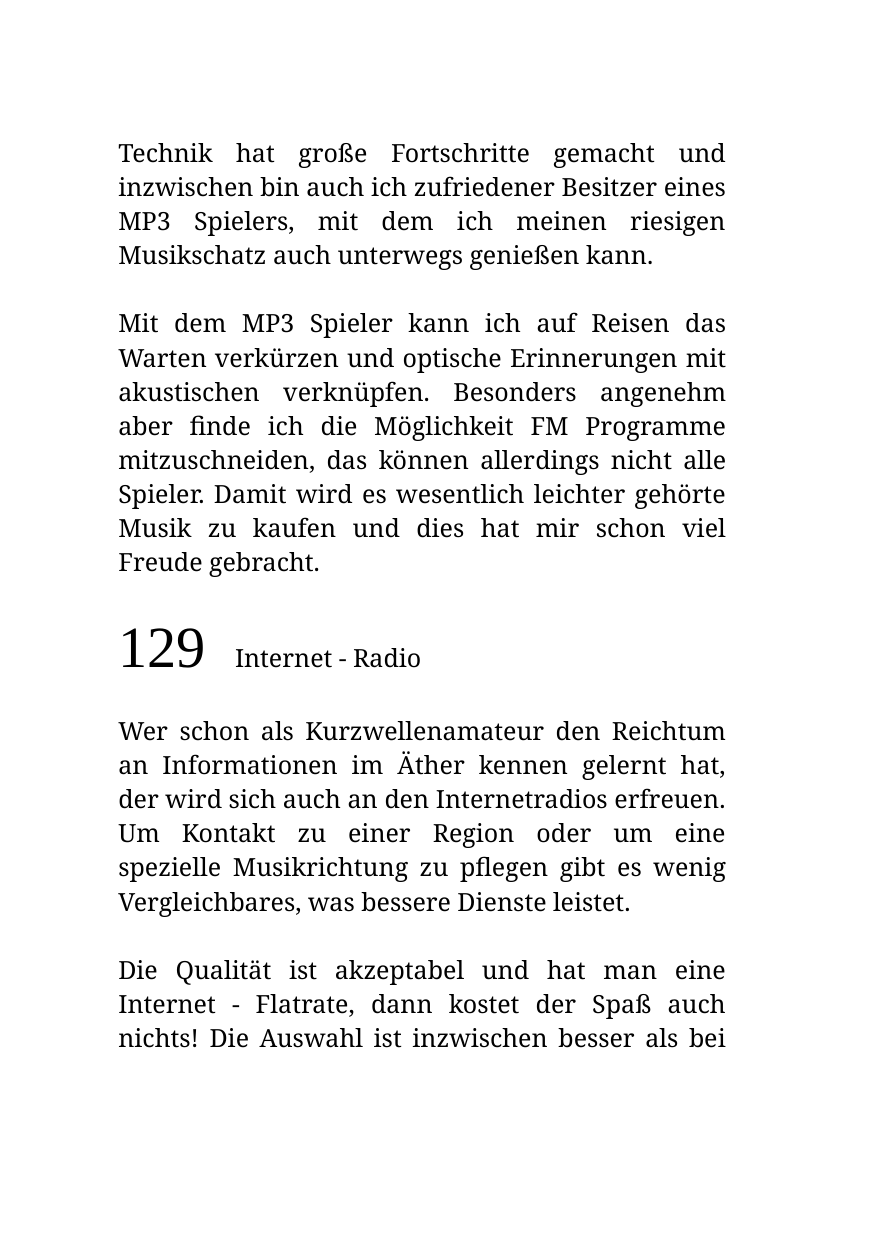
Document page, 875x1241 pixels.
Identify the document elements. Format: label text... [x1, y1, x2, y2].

text Mit dem MP3 Spieler kann ich auf Reisen das Warten verkürzen und optische Erinnerungen mit akustischen ver­knüpfen. Besonders angenehm aber finde ich die Möglichkeit FM Programme mitzuschneiden, das können aller­dings nicht alle Spieler. Damit wird es wesentlich leichter gehörte Musik zu kaufen und dies hat mir schon viel Freude gebracht. [118, 306, 726, 579]
text Die Qualität ist akzeptabel und hat man eine Internet - Flatrate, dann kostet der Spaß auch nichts! Die Auswahl ist inzwischen besser als bei [118, 952, 726, 1054]
text 129 Internet - Radio [118, 613, 726, 680]
text Wer schon als Kurzwellenamateur den Reichtum an Informationen im Äther kennen gelernt hat, der wird sich auch an den Internetradios erfreuen. Um Kontakt zu einer Region oder um eine spezielle Musikrichtung zu pflegen gibt es wenig Vergleichbares, was bessere Dienste leistet. [118, 714, 726, 918]
text Technik hat große Fortschritte gemacht und inzwischen bin auch ich zufriedener Besitzer eines MP3 Spielers, mit dem ich meinen riesigen Musikschatz auch unterwegs genießen kann. [118, 136, 726, 272]
